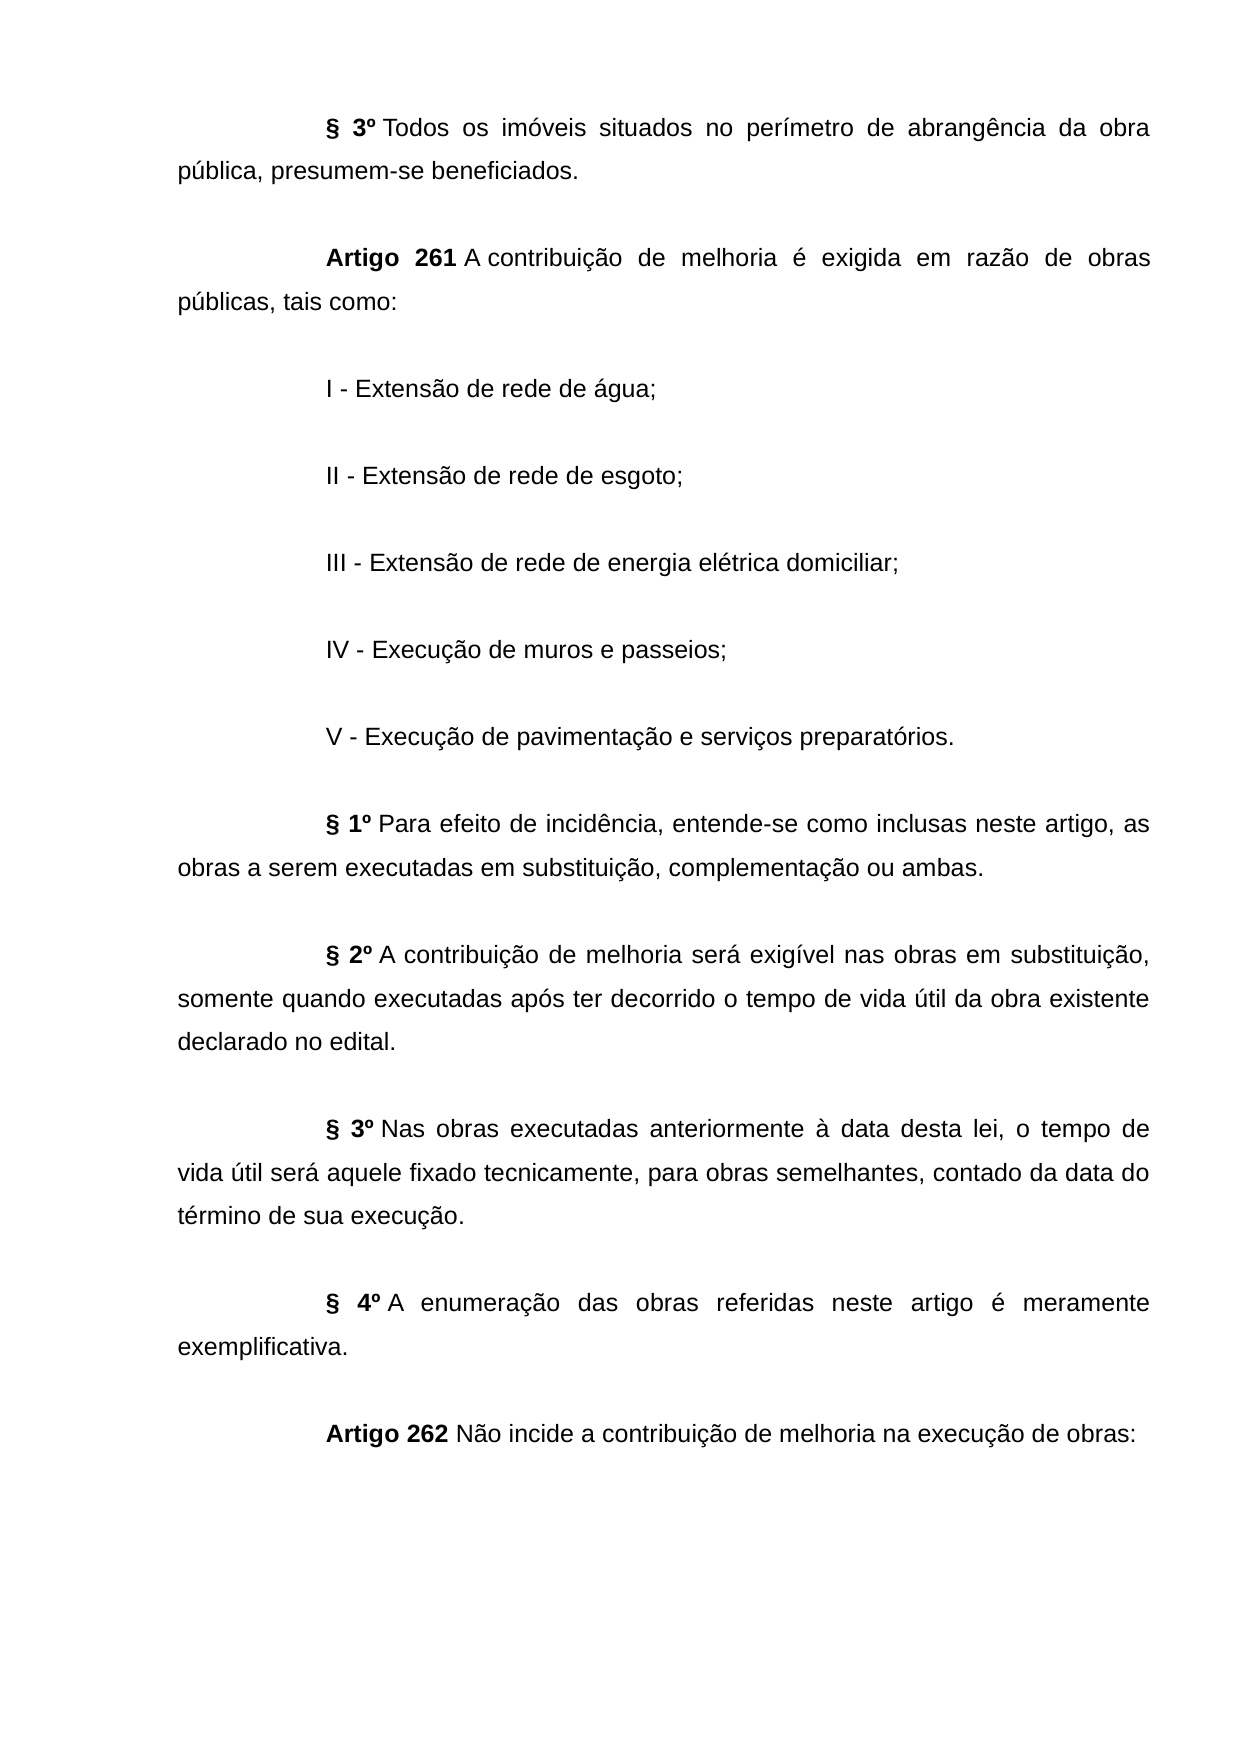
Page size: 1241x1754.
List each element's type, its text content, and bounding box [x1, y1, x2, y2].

text Artigo 262 Não incide a contribuição de melhoria na execução de obras: [177, 1419, 1152, 1448]
text II - Extensão de rede de esgoto; [177, 461, 1152, 490]
text IV - Execução de muros e passeios; [177, 635, 1152, 664]
text § 2º A contribuição de melhoria será exigível nas obras em substituição, somente quando executadas após ter decorrido o tempo de vida útil da obra existente declarado no edital. [177, 940, 1152, 1056]
text III - Extensão de rede de energia elétrica domiciliar; [177, 548, 1152, 577]
text § 1º Para efeito de incidência, entende-se como inclusas neste artigo, as obras a serem executadas em substituição, complementação ou ambas. [177, 809, 1152, 882]
text Artigo 261 A contribuição de melhoria é exigida em razão de obras públicas, tais como: [177, 243, 1152, 316]
text § 3º Nas obras executadas anteriormente à data desta lei, o tempo de vida útil será aquele fixado tecnicamente, para obras semelhantes, contado da data do término de sua execução. [177, 1114, 1152, 1230]
text § 3º Todos os imóveis situados no perímetro de abrangência da obra pública, presumem-se beneficiados. [177, 113, 1152, 185]
text § 4º A enumeração das obras referidas neste artigo é meramente exemplificativa. [177, 1288, 1152, 1361]
text V - Execução de pavimentação e serviços preparatórios. [177, 722, 1152, 751]
text I - Extensão de rede de água; [177, 374, 1152, 403]
